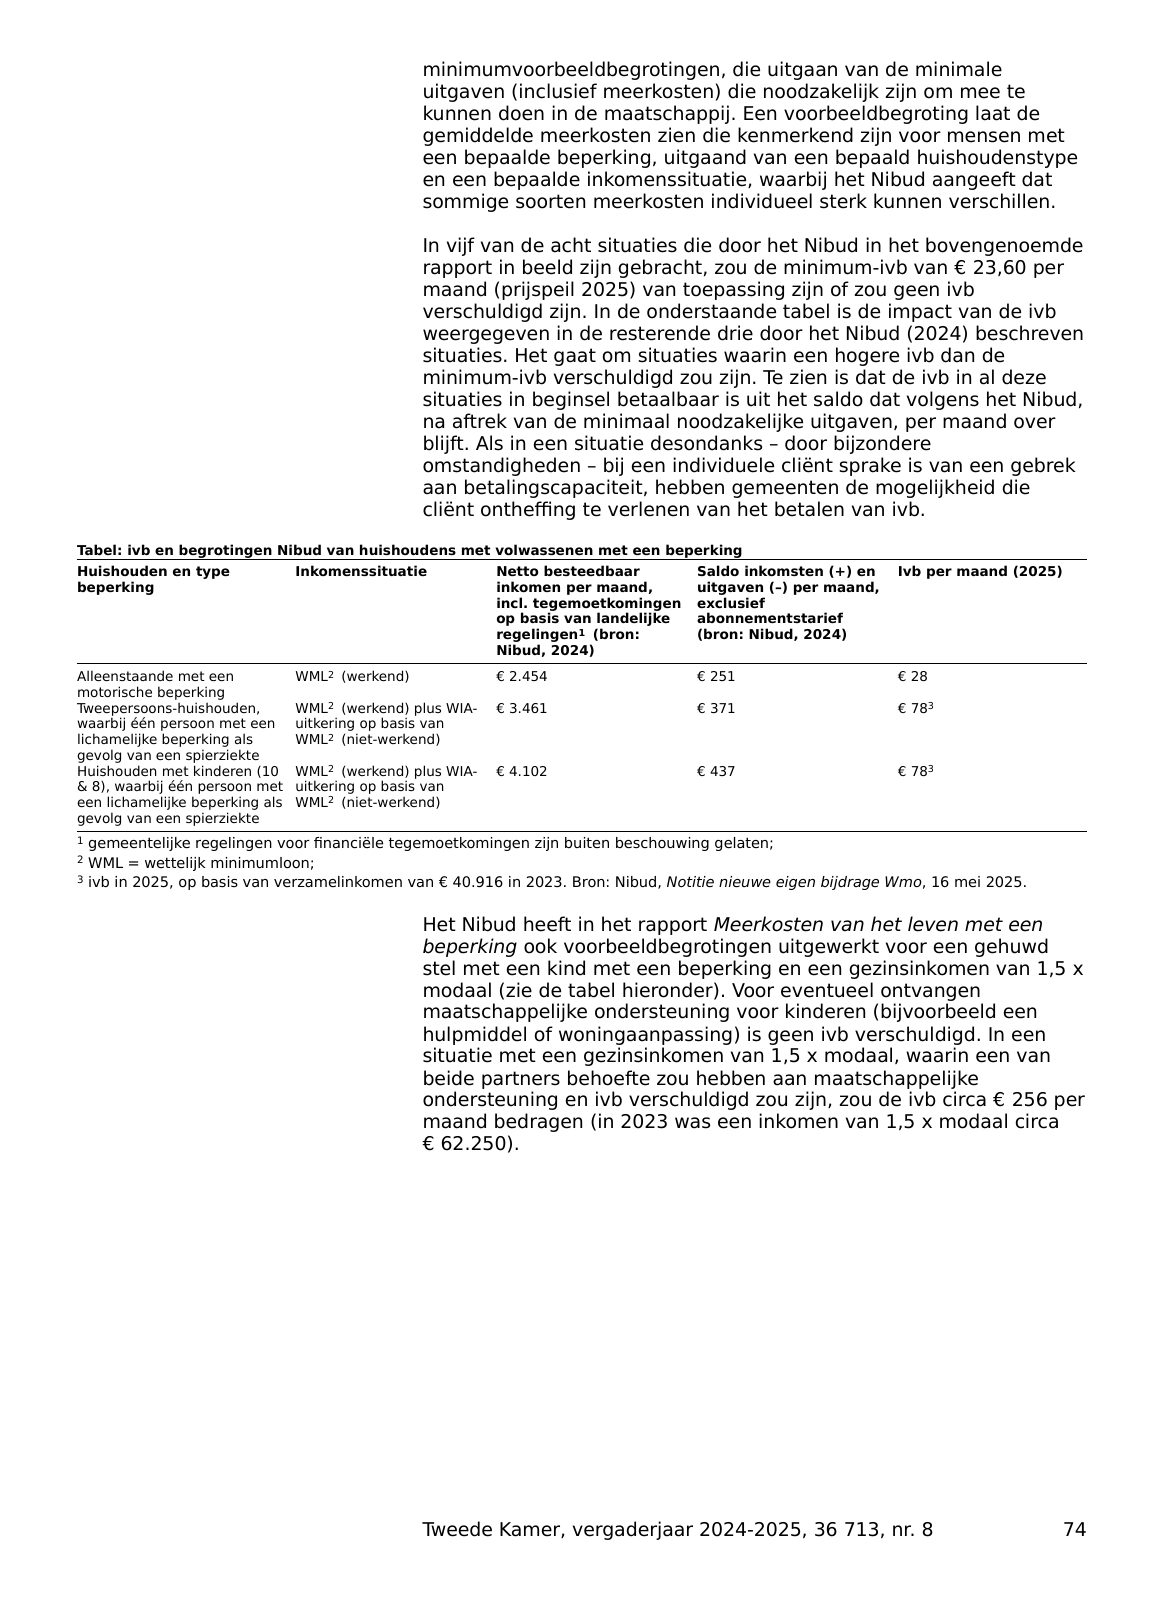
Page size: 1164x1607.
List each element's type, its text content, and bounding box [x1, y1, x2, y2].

table_cell WML2 (werkend) plus WIA-uitkering op basis van WML2 (niet-werkend) [289, 700, 490, 763]
table_cell Ivb per maand (2025) [892, 560, 1087, 663]
table_cell WML2 (werkend) plus WIA-uitkering op basis van WML2 (niet-werkend) [289, 763, 490, 831]
table_cell € 783 [892, 763, 1087, 831]
table_cell € 371 [691, 700, 892, 763]
table_cell € 3.461 [490, 700, 691, 763]
table_cell WML2 (werkend) [289, 664, 490, 700]
table_cell Huishouden en type beperking [77, 560, 289, 663]
table_cell € 251 [691, 664, 892, 700]
table_cell Tweepersoons-huishouden, waarbij één persoon met een lichamelijke beperking als gevolg van een spierziekte [77, 700, 289, 763]
text Het Nibud heeft in het rapport Meerkosten van het leven met een beperking ook voorbeeldbegrotingen uitgewerkt voor een gehuwd stel met een kind met een beperking en een gezinsinkomen van 1,5 x modaal (zie de tabel hieronder). Voor eventueel ontvangen maatschappelijke ondersteuning voor kinderen (bijvoorbeeld een hulpmiddel of woningaanpassing) is geen ivb verschuldigd. In een situatie met een gezinsinkomen van 1,5 x modaal, waarin een van beide partners behoefte zou hebben aan maatschappelijke ondersteuning en ivb verschuldigd zou zijn, zou de ivb circa € 256 per maand bedragen (in 2023 was een inkomen van 1,5 x modaal circa € 62.250). [422, 913, 1087, 1155]
table_cell Inkomenssituatie [289, 560, 490, 663]
table_cell € 4.102 [490, 763, 691, 831]
table_cell € 2.454 [490, 664, 691, 700]
table_cell € 783 [892, 700, 1087, 763]
table_cell Saldo inkomsten (+) en uitgaven (–) per maand, exclusief abonnementstarief (bron: Nibud, 2024) [691, 560, 892, 663]
text In vijf van de acht situaties die door het Nibud in het bovengenoemde rapport in beeld zijn gebracht, zou de minimum-ivb van € 23,60 per maand (prijspeil 2025) van toepassing zijn of zou geen ivb verschuldigd zijn. In de onderstaande tabel is de impact van de ivb weergegeven in de resterende drie door het Nibud (2024) beschreven situaties. Het gaat om situaties waarin een hogere ivb dan de minimum-ivb verschuldigd zou zijn. Te zien is dat de ivb in al deze situaties in beginsel betaalbaar is uit het saldo dat volgens het Nibud, na aftrek van de minimaal noodzakelijke uitgaven, per maand over blijft. Als in een situatie desondanks – door bijzondere omstandigheden – bij een individuele cliënt sprake is van een gebrek aan betalingscapaciteit, hebben gemeenten de mogelijkheid die cliënt ontheffing te verlenen van het betalen van ivb. [422, 235, 1087, 521]
table_cell Alleenstaande met een motorische beperking [77, 664, 289, 700]
text minimumvoorbeeldbegrotingen, die uitgaan van de minimale uitgaven (inclusief meerkosten) die noodzakelijk zijn om mee te kunnen doen in de maatschappij. Een voorbeeldbegroting laat de gemiddelde meerkosten zien die kenmerkend zijn voor mensen met een bepaalde beperking, uitgaand van een bepaald huishoudenstype en een bepaalde inkomenssituatie, waarbij het Nibud aangeeft dat sommige soorten meerkosten individueel sterk kunnen verschillen. [422, 59, 1087, 213]
table_cell Netto besteedbaar inkomen per maand, incl. tegemoetkomingen op basis van landelijke regelingen1 (bron: Nibud, 2024) [490, 560, 691, 663]
table_cell € 437 [691, 763, 892, 831]
table_cell 1 gemeentelijke regelingen voor financiële tegemoetkomingen zijn buiten beschouwing gelaten; 2 WML = wettelijk minimumloon; 3 ivb in 2025, op basis van verzamelinkomen van € 40.916 in 2023. Bron: Nibud, Notitie nieuwe eigen bijdrage Wmo, 16 mei 2025. [77, 832, 1087, 891]
table_header Tabel: ivb en begrotingen Nibud van huishoudens met volwassenen met een beperking [77, 543, 1087, 558]
table_cell Huishouden met kinderen (10 & 8), waarbij één persoon met een lichamelijke beperking als gevolg van een spierziekte [77, 763, 289, 831]
table_cell € 28 [892, 664, 1087, 700]
